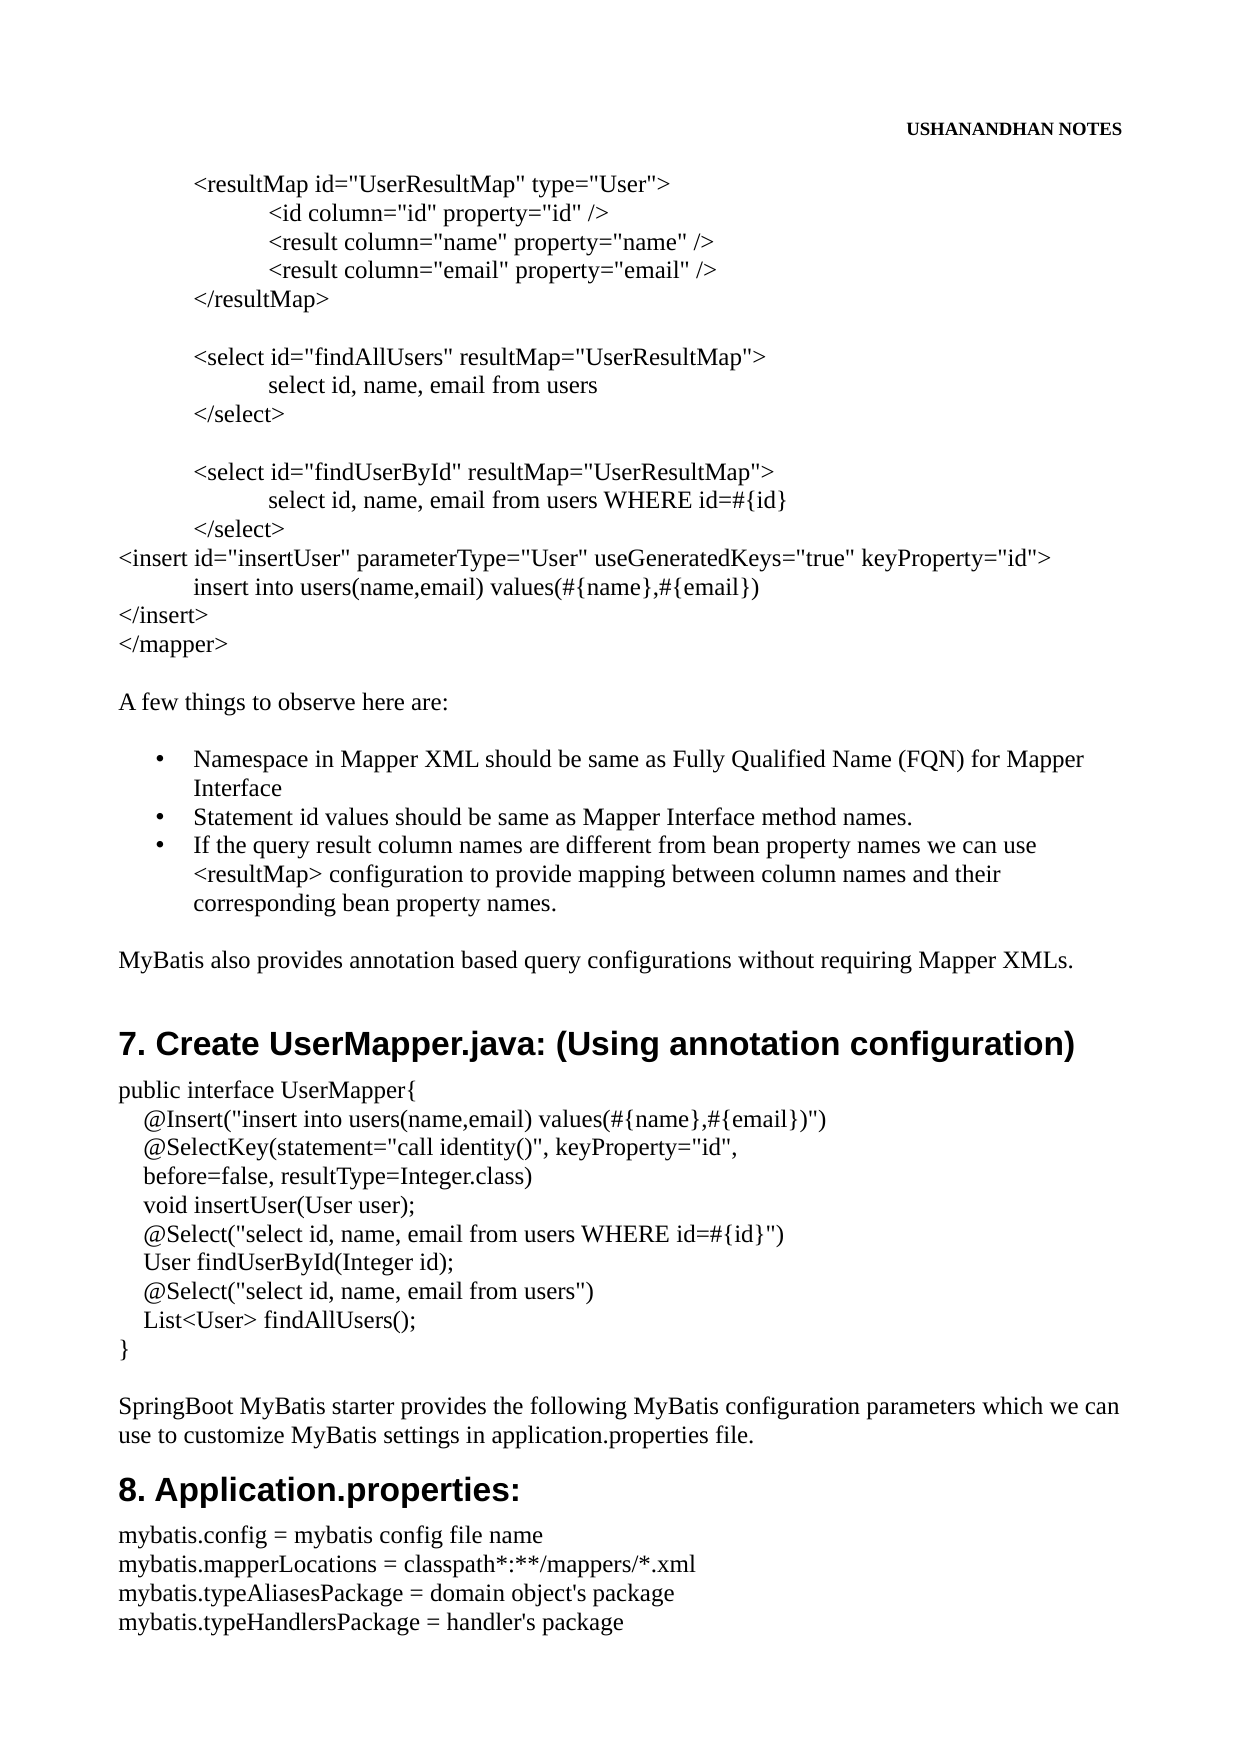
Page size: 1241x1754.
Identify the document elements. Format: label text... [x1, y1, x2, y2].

subtitle 8. Application.properties: [118, 1469, 1122, 1508]
text <resultMap id="UserResultMap" type="User"> [118, 169, 1122, 198]
text A few things to observe here are: [118, 687, 1122, 715]
text </resultMap> [118, 284, 1122, 313]
text @SelectKey(statement="call identity()", keyProperty="id", [118, 1132, 1122, 1161]
text List<User> findAllUsers(); [118, 1305, 1122, 1334]
text <id column="id" property="id" /> [118, 198, 1122, 227]
text mybatis.config = mybatis config file name [118, 1521, 1122, 1549]
text } [118, 1334, 1122, 1362]
text mybatis.typeAliasesPackage = domain object's package [118, 1578, 1122, 1607]
text <select id="findAllUsers" resultMap="UserResultMap"> [118, 342, 1122, 370]
text select id, name, email from users [118, 370, 1122, 399]
list Namespace in Mapper XML should be same as Fully Qualified Name (FQN) for Mapper Interface [156, 744, 1122, 802]
text </mapper> [118, 629, 1122, 658]
text <result column="email" property="email" /> [118, 255, 1122, 284]
text before=false, resultType=Integer.class) [118, 1161, 1122, 1190]
subtitle 7. Create UserMapper.java: (Using annotation configuration) [118, 1024, 1122, 1062]
list If the query result column names are different from bean property names we can use <resultMap> configuration to provide mapping between column names and their corresponding bean property names. [156, 830, 1122, 917]
text @Select("select id, name, email from users") [118, 1276, 1122, 1305]
text mybatis.typeHandlersPackage = handler's package [118, 1607, 1122, 1636]
text <result column="name" property="name" /> [118, 227, 1122, 255]
text select id, name, email from users WHERE id=#{id} [118, 485, 1122, 514]
text @Select("select id, name, email from users WHERE id=#{id}") [118, 1219, 1122, 1247]
text public interface UserMapper{ [118, 1075, 1122, 1104]
text MyBatis also provides annotation based query configurations without requiring Mapper XMLs. [118, 945, 1122, 974]
list Statement id values should be same as Mapper Interface method names. [156, 802, 1122, 830]
text </insert> [118, 600, 1122, 629]
text </select> [118, 399, 1122, 428]
text <insert id="insertUser" parameterType="User" useGeneratedKeys="true" keyProperty="id"> [118, 543, 1122, 572]
text <select id="findUserById" resultMap="UserResultMap"> [118, 457, 1122, 485]
text void insertUser(User user); [118, 1190, 1122, 1219]
text mybatis.mapperLocations = classpath*:**/mappers/*.xml [118, 1549, 1122, 1578]
text </select> [118, 514, 1122, 543]
text SpringBoot MyBatis starter provides the following MyBatis configuration parameters which we can use to customize MyBatis settings in application.properties file. [118, 1391, 1122, 1449]
text insert into users(name,email) values(#{name},#{email}) [118, 572, 1122, 600]
text @Insert("insert into users(name,email) values(#{name},#{email})") [118, 1104, 1122, 1132]
text User findUserById(Integer id); [118, 1247, 1122, 1276]
